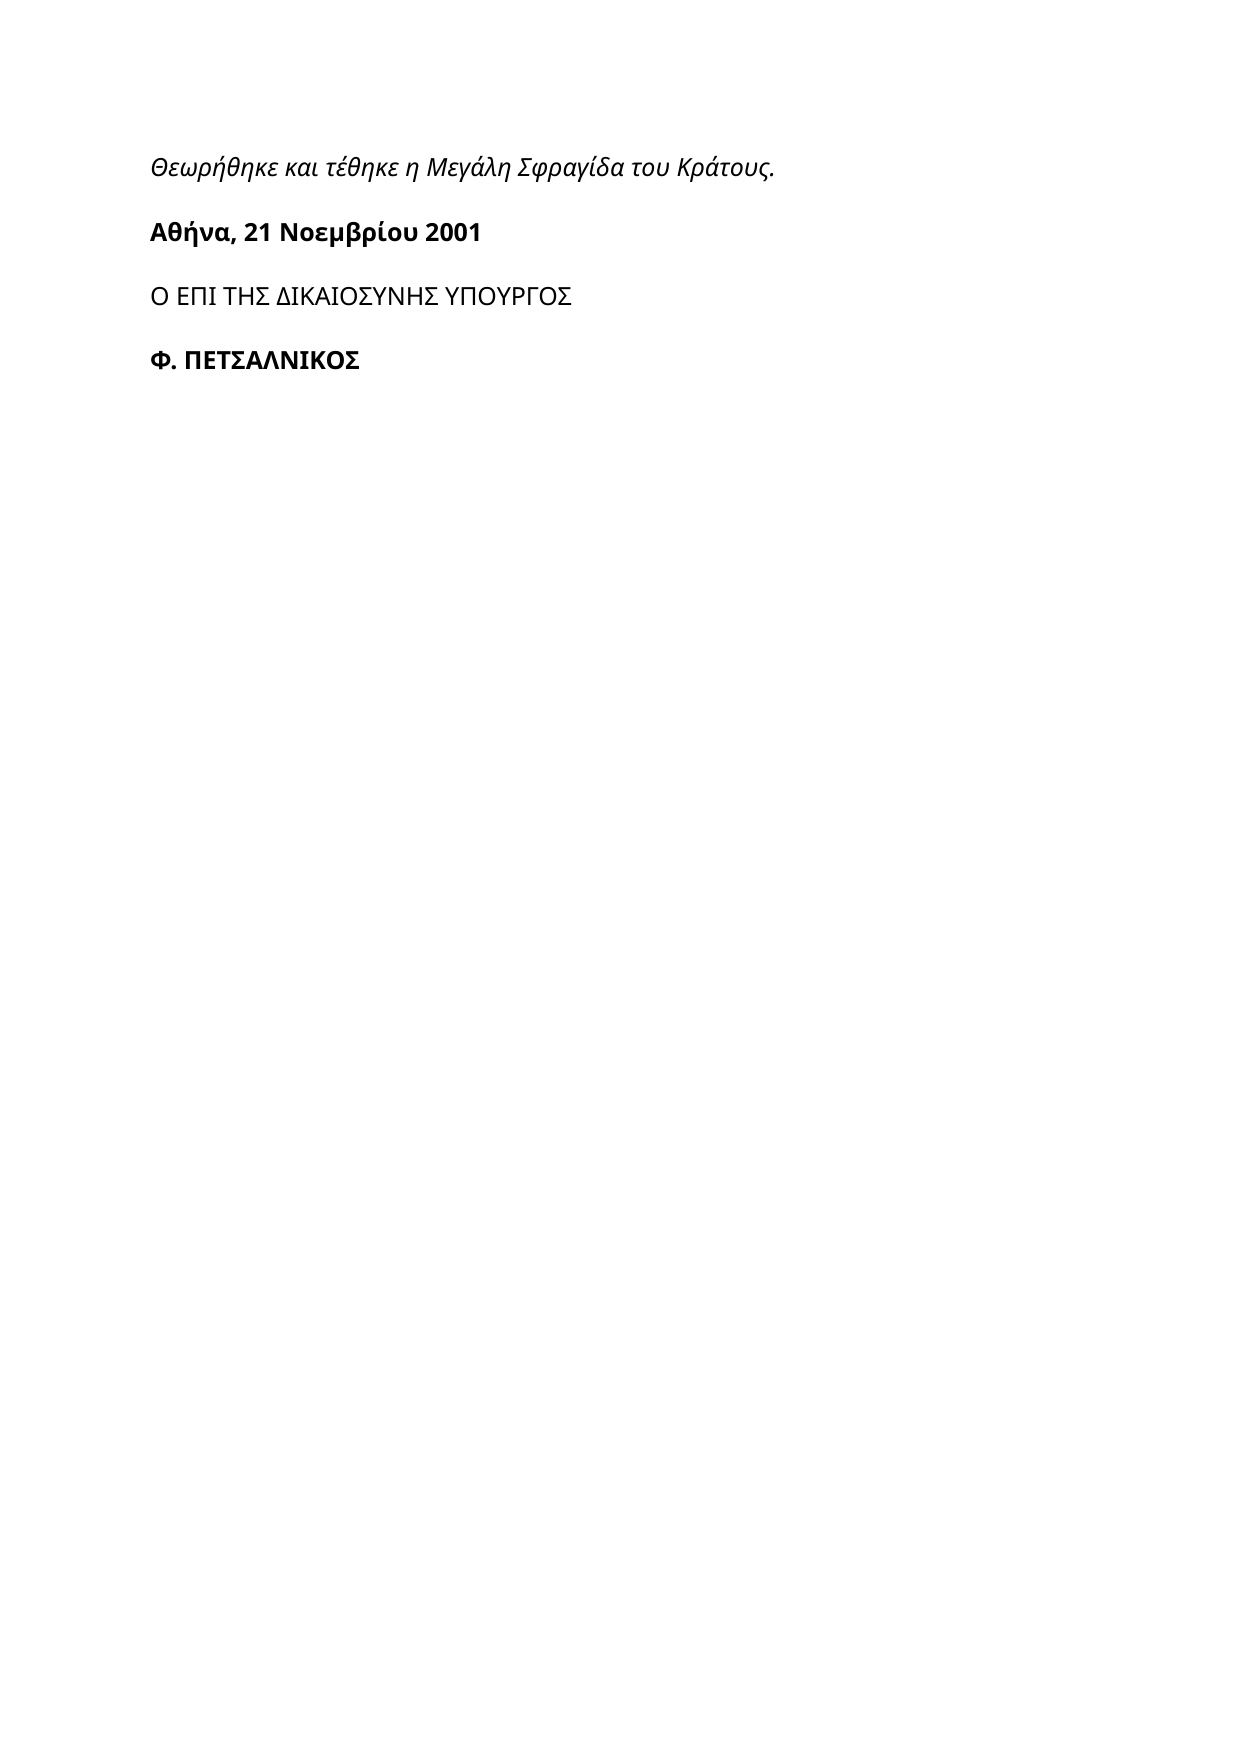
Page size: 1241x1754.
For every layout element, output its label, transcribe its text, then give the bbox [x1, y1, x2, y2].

text Θεωρήθηκε και τέθηκε η Μεγάλη Σφραγίδα του Κράτους. [150, 150, 1090, 184]
text Φ. ΠΕΤΣΑΛΝΙΚΟΣ [150, 342, 1090, 377]
text Αθήνα, 21 Νοεμβρίου 2001 [150, 214, 1090, 248]
text Ο ΕΠΙ ΤΗΣ ΔΙΚΑΙΟΣΥΝΗΣ ΥΠΟΥΡΓΟΣ [150, 278, 1090, 312]
